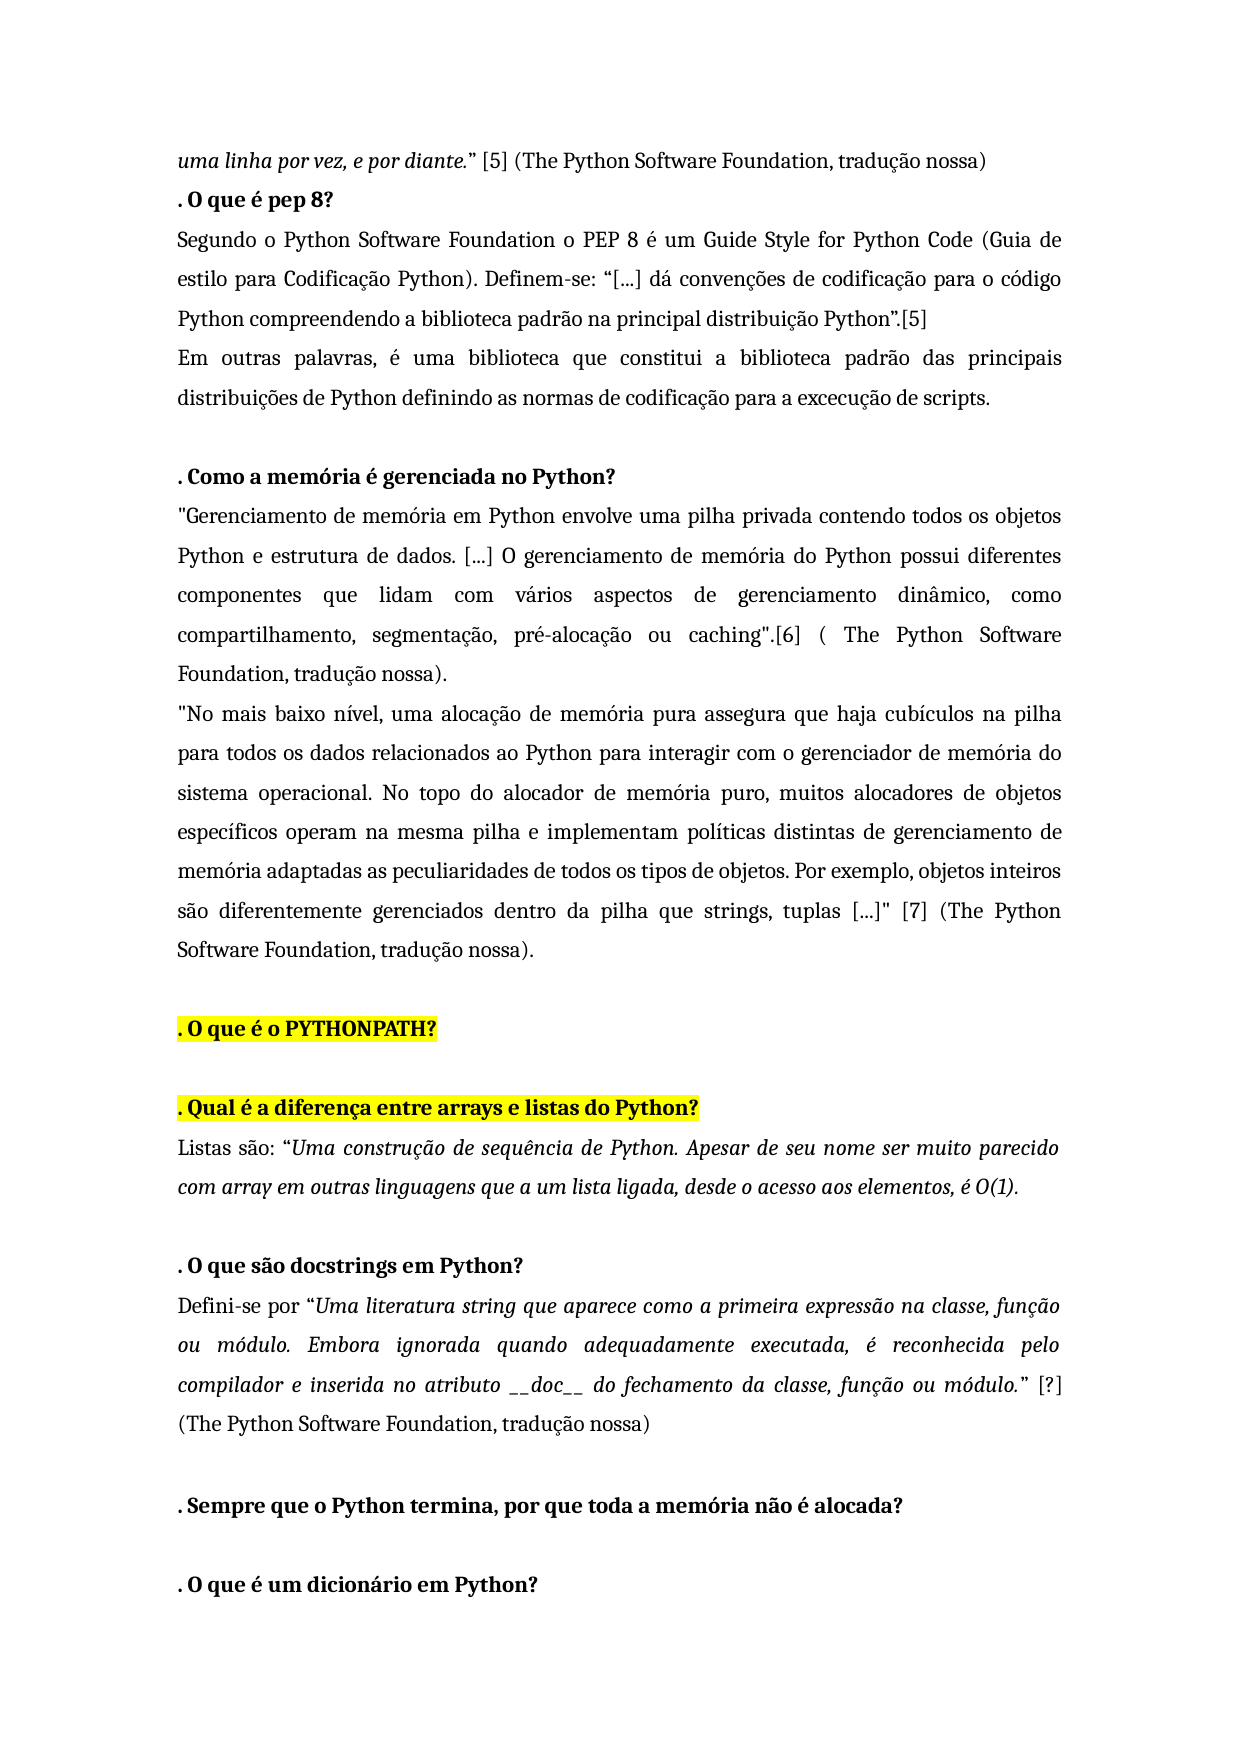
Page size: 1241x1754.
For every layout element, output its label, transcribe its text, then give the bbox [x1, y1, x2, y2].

text . Como a memória é gerenciada no Python? [177, 463, 1063, 490]
text Segundo o Python Software Foundation o PEP 8 é um Guide Style for Python Code (Guia de estilo para Codificação Python). Definem-se: “[...] dá convenções de codificação para o código Python compreendendo a biblioteca padrão na principal distribuição Python”.[5] [177, 227, 1063, 332]
text . O que são docstrings em Python? [177, 1253, 1063, 1279]
text Defini-se por “Uma literatura string que aparece como a primeira expressão na classe, função ou módulo. Embora ignorada quando adequadamente executada, é reconhecida pelo compilador e inserida no atributo __doc__ do fechamento da classe, função ou módulo.” [?] (The Python Software Foundation, tradução nossa) [177, 1292, 1063, 1437]
text Listas são: “Uma construção de sequência de Python. Apesar de seu nome ser muito parecido com array em outras linguagens que a um lista ligada, desde o acesso aos elementos, é O(1). [177, 1134, 1063, 1200]
text . O que é pep 8? [177, 187, 1063, 213]
text Em outras palavras, é uma biblioteca que constitui a biblioteca padrão das principais distribuições de Python definindo as normas de codificação para a excecução de scripts. [177, 345, 1063, 411]
text uma linha por vez, e por diante.” [5] (The Python Software Foundation, tradução nossa) [177, 148, 1063, 174]
text . O que é um dicionário em Python? [177, 1571, 1063, 1598]
text "Gerenciamento de memória em Python envolve uma pilha privada contendo todos os objetos Python e estrutura de dados. [...] O gerenciamento de memória do Python possui diferentes componentes que lidam com vários aspectos de gerenciamento dinâmico, como compartilhamento, segmentação, pré-alocação ou caching".[6] ( The Python Software Foundation, tradução nossa). [177, 503, 1063, 687]
text . Qual é a diferença entre arrays e listas do Python? [177, 1095, 1063, 1121]
text . Sempre que o Python termina, por que toda a memória não é alocada? [177, 1492, 1063, 1519]
text "No mais baixo nível, uma alocação de memória pura assegura que haja cubículos na pilha para todos os dados relacionados ao Python para interagir com o gerenciador de memória do sistema operacional. No topo do alocador de memória puro, muitos alocadores de objetos específicos operam na mesma pilha e implementam políticas distintas de gerenciamento de memória adaptadas as peculiaridades de todos os tipos de objetos. Por exemplo, objetos inteiros são diferentemente gerenciados dentro da pilha que strings, tuplas [...]" [7] (The Python Software Foundation, tradução nossa). [177, 700, 1063, 963]
text . O que é o PYTHONPATH? [177, 1016, 1063, 1042]
